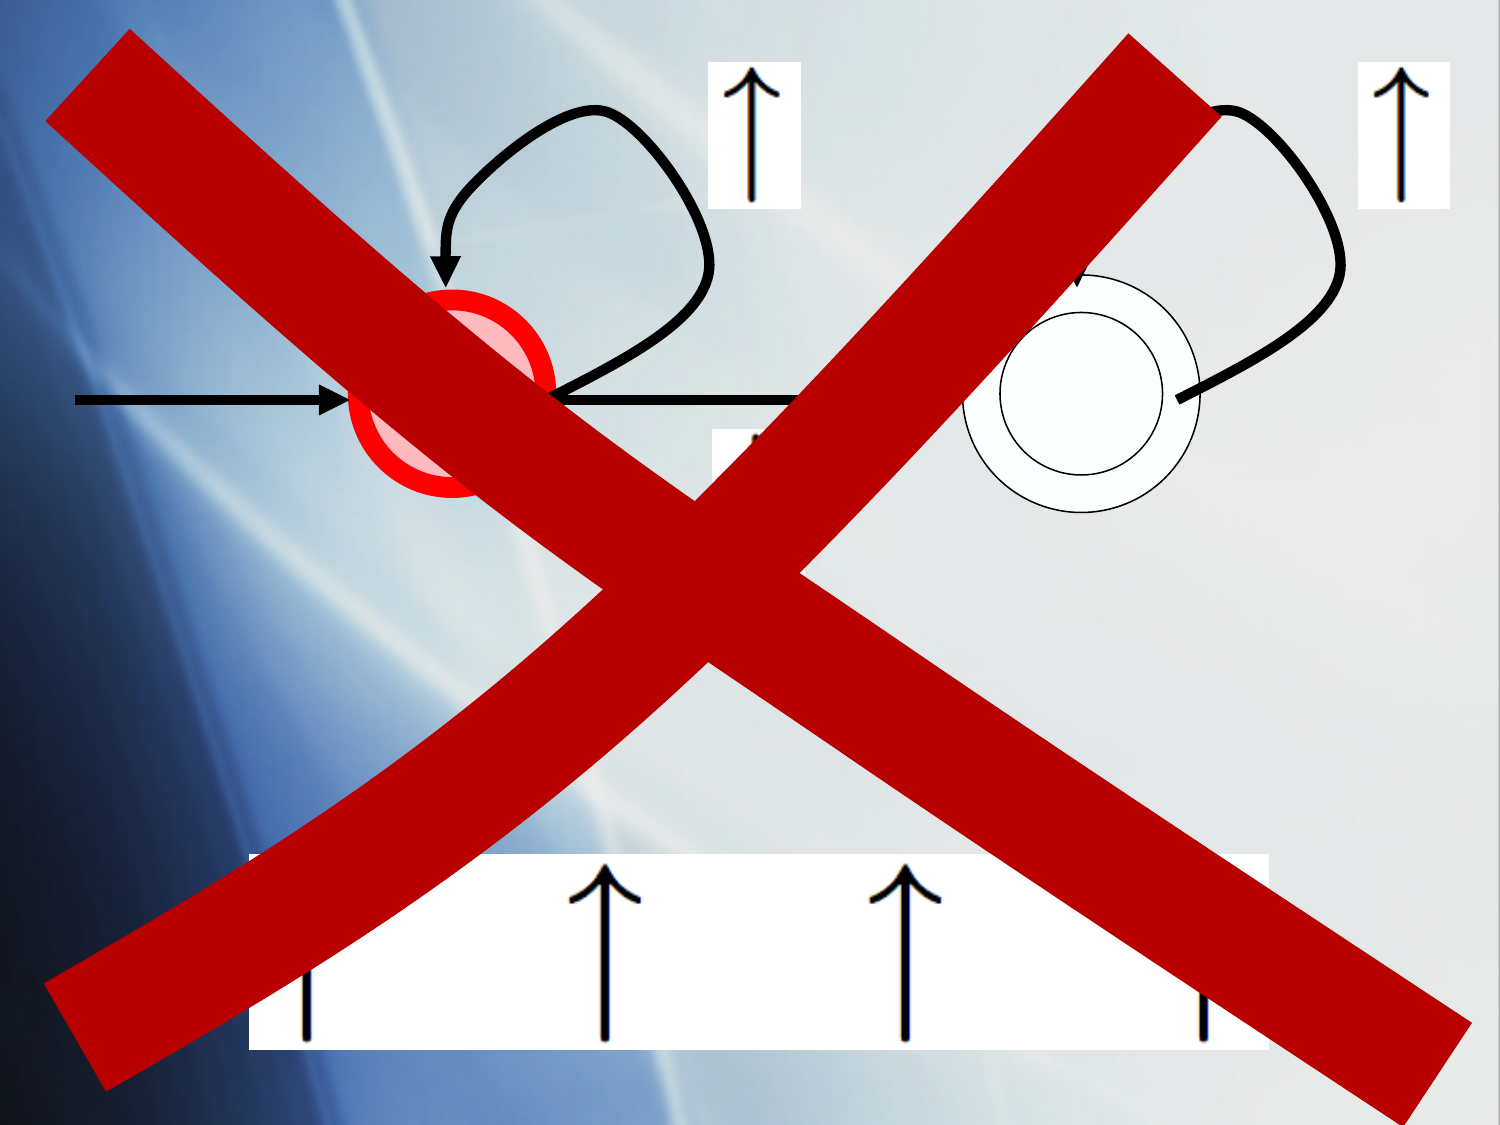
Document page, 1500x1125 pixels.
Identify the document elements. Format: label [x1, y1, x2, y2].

text_box [962, 275, 1201, 513]
text_box [358, 401, 464, 488]
picture [1084, 116, 1335, 381]
picture [0, 0, 1500, 1125]
text_box [437, 299, 546, 390]
picture [565, 405, 787, 500]
